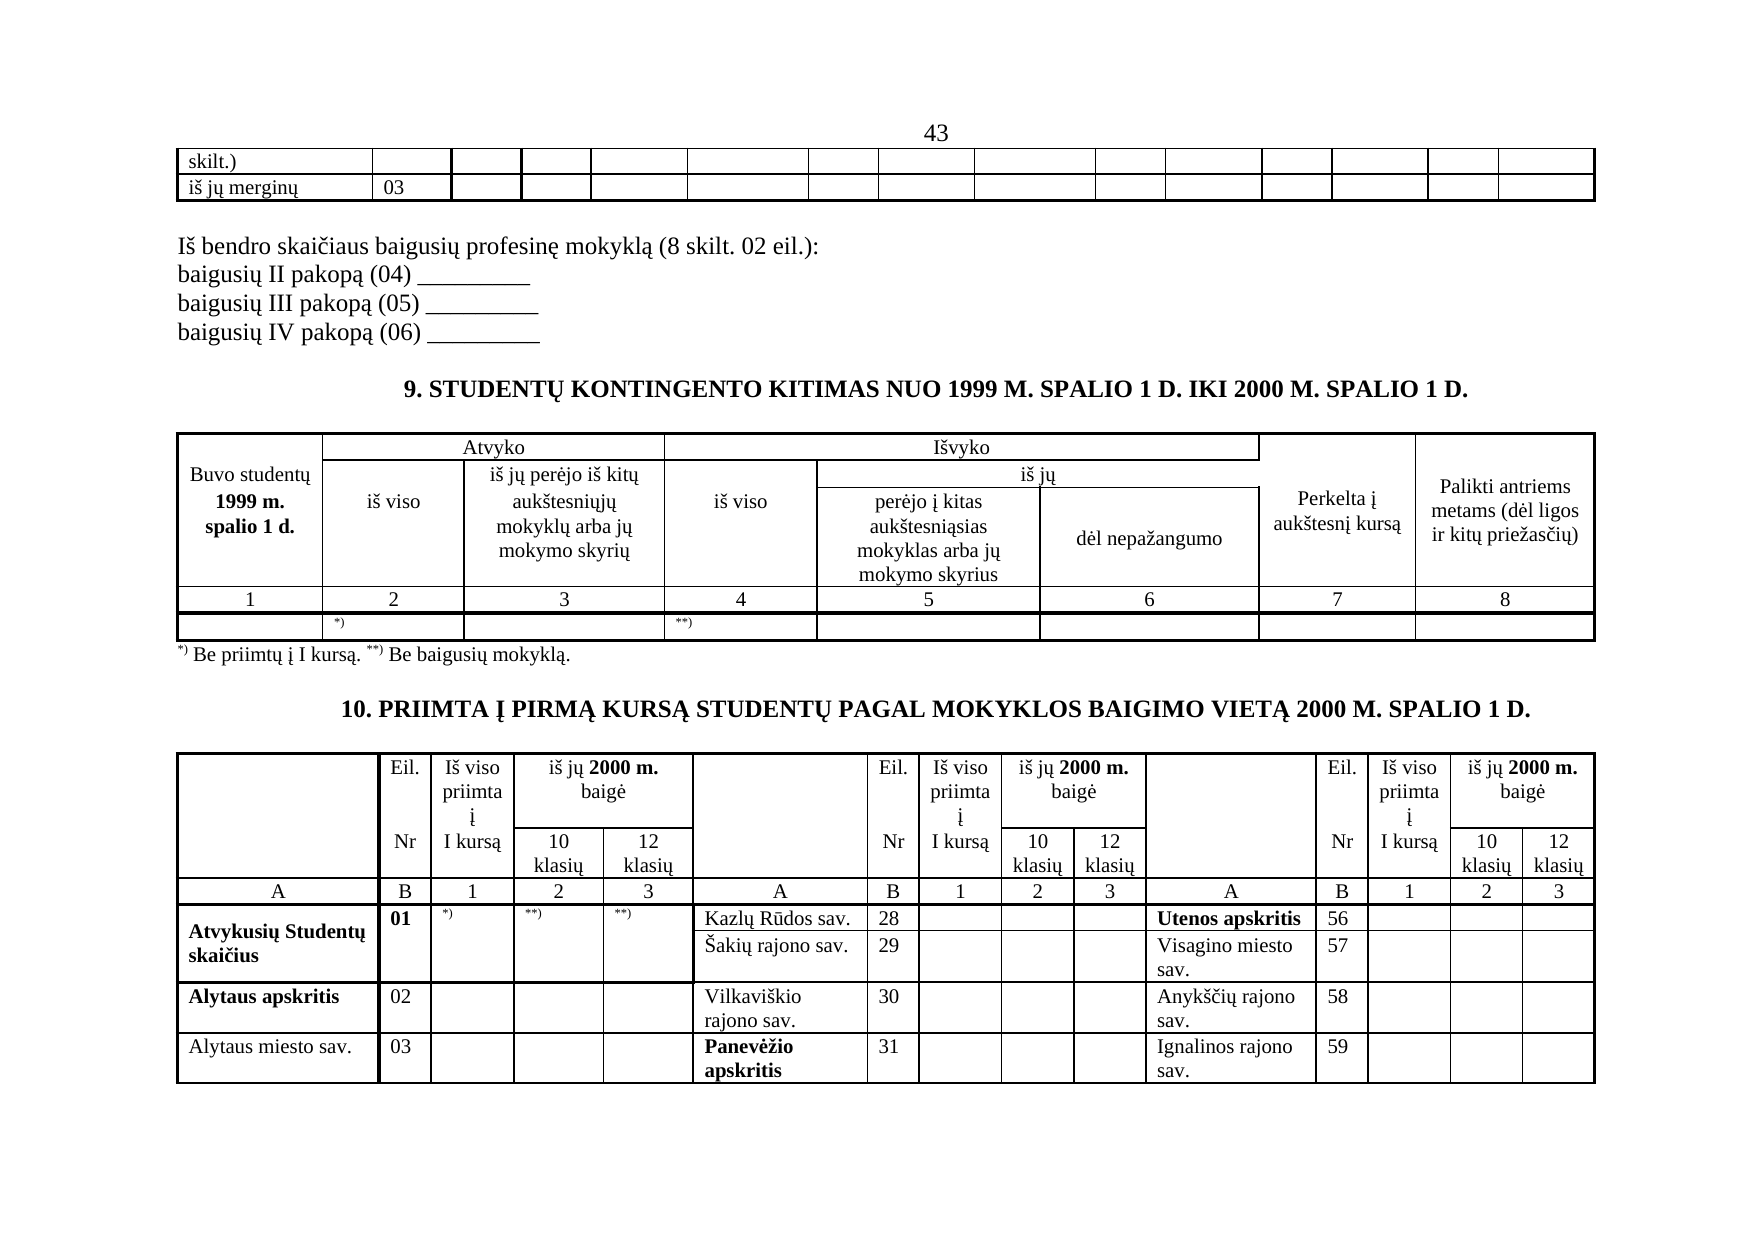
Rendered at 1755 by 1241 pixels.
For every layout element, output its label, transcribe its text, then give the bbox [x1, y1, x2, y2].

table_cell 3 [604, 879, 692, 903]
table_cell [1002, 906, 1073, 930]
table_header Eil. [1317, 755, 1367, 827]
table_cell [1002, 1034, 1073, 1082]
table_cell Vilkaviškio rajono sav. [694, 983, 867, 1032]
table_cell iš jų perėjo iš kitų [465, 461, 664, 486]
table_cell Alytaus apskritis [179, 984, 377, 1032]
table_cell 3 [465, 587, 664, 611]
table_cell 03 [381, 1034, 430, 1082]
table_cell 28 [868, 906, 918, 930]
table_cell [1499, 175, 1593, 199]
table_cell A [1147, 879, 1315, 903]
table_cell [920, 931, 1001, 981]
table_cell iš viso [323, 486, 463, 586]
table_cell 57 [1317, 931, 1367, 981]
table_cell [1429, 175, 1498, 199]
table_cell [809, 175, 878, 199]
table_cell 1999 m. spalio 1 d. [179, 486, 322, 586]
table_cell **) [665, 615, 816, 638]
table_cell [879, 175, 974, 199]
table_header iš jų 2000 m. baigė [1451, 755, 1593, 827]
table_cell iš jų merginų [179, 175, 372, 199]
table_header Eil. [381, 755, 430, 827]
table_cell *) [432, 906, 513, 981]
table_cell [694, 827, 867, 877]
table_cell 56 [1317, 906, 1367, 930]
table_cell 4 [665, 587, 816, 611]
table_cell 2 [515, 879, 603, 903]
table_cell 8 [1416, 587, 1593, 611]
table_cell [323, 461, 463, 486]
table_cell 1 [179, 587, 322, 611]
table_cell 1 [920, 879, 1001, 903]
table_cell iš viso [665, 486, 816, 586]
table_header [1147, 755, 1315, 827]
table_cell [1333, 175, 1427, 199]
table_cell [1333, 149, 1427, 173]
table_cell Šakių rajono sav. [695, 931, 867, 981]
table_cell 10 klasių [515, 829, 603, 877]
table_cell **) [515, 906, 603, 981]
table_cell [1451, 931, 1522, 981]
table_cell Atvykusių Studentų skaičius [179, 906, 377, 981]
table_cell [1075, 931, 1145, 981]
table_cell [179, 827, 377, 877]
table_cell [1523, 931, 1593, 981]
table_cell 03 [373, 175, 450, 199]
table_cell [1451, 1034, 1522, 1082]
table_cell [1096, 149, 1165, 173]
table_cell [1002, 931, 1073, 981]
table_cell 59 [1317, 1034, 1367, 1082]
table_cell 12 klasių [604, 829, 692, 877]
table_cell [688, 149, 808, 173]
table_header [179, 755, 377, 827]
table_cell [665, 461, 816, 486]
table_header Palikti antriems metams (dėl ligos ir kitų priežasčių) [1416, 435, 1593, 586]
table_cell [1523, 1034, 1593, 1082]
table_header iš jų 2000 m. baigė [1002, 755, 1145, 827]
table_header Perkelta į aukštesnį kursą [1259, 435, 1415, 586]
table_cell [1096, 175, 1165, 199]
table_cell Nr [1317, 827, 1367, 877]
table_cell [1416, 615, 1593, 638]
table_cell [809, 149, 878, 173]
table_header Atvyko [323, 435, 664, 459]
table_header Iš viso priimta į [1369, 755, 1450, 827]
table_cell [920, 1034, 1001, 1082]
table_cell 30 [868, 983, 918, 1032]
table_cell [1002, 983, 1073, 1032]
text baigusių IV pakopą (06) _________ [177, 317, 1695, 346]
table_cell B [1317, 879, 1367, 903]
table_cell [1451, 906, 1522, 930]
table_cell [1260, 615, 1415, 638]
table_cell 5 [818, 587, 1039, 611]
table_cell skilt.) [179, 149, 372, 173]
table_cell [1166, 149, 1261, 173]
table_header Išvyko [665, 435, 1258, 459]
table_cell [1263, 175, 1331, 199]
table_cell [1451, 983, 1522, 1032]
table_cell [1075, 906, 1145, 930]
table_cell 6 [1041, 587, 1258, 611]
table_cell [523, 149, 590, 173]
table_cell [1369, 983, 1450, 1032]
table_cell [1075, 983, 1145, 1032]
table_cell [920, 906, 1001, 930]
table_cell [604, 984, 692, 1032]
table_cell [373, 149, 450, 173]
table_cell 10 klasių [1451, 829, 1522, 877]
table_cell 10 klasių [1002, 829, 1073, 877]
text baigusių II pakopą (04) _________ [177, 259, 1695, 288]
table_cell [465, 615, 664, 638]
text baigusių III pakopą (05) _________ [177, 288, 1695, 317]
table_cell *) [323, 615, 463, 638]
table_cell [920, 983, 1001, 1032]
table_cell [1429, 149, 1498, 173]
table_cell Ignalinos rajono sav. [1147, 1034, 1315, 1082]
table_cell [515, 984, 603, 1032]
table_cell 2 [323, 587, 463, 611]
table_cell [1523, 983, 1593, 1032]
table_cell [523, 175, 590, 199]
table_cell [432, 1034, 513, 1082]
table_cell aukštesniųjų mokyklų arba jų mokymo skyrių [465, 486, 664, 586]
table_cell 12 klasių [1523, 829, 1593, 877]
table_cell [1369, 906, 1450, 930]
table_cell [975, 175, 1095, 199]
table_cell I kursą [432, 827, 513, 877]
table_cell Panevėžio apskritis [694, 1034, 867, 1082]
table_header [694, 755, 867, 827]
text 10. priimta į pirmą kursą studentų pagal mokyklos baigimo vietą 2000 m. spalio 1 d. [177, 694, 1695, 723]
text Iš bendro skaičiaus baigusių profesinę mokyklą (8 skilt. 02 eil.): [177, 231, 1695, 259]
table_cell 29 [868, 931, 918, 981]
table_cell Anykščių rajono sav. [1147, 983, 1315, 1032]
table_cell I kursą [920, 827, 1001, 877]
table_cell 58 [1317, 983, 1367, 1032]
table_header Eil. [868, 755, 918, 827]
table_cell iš jų [818, 461, 1259, 486]
table_cell [604, 1034, 692, 1082]
text 9. Studentų kontingento kitimas nuo 1999 m. spalio 1 d. iki 2000 m. spalio 1 d. [177, 374, 1695, 403]
table_cell 12 klasių [1075, 829, 1145, 877]
table_cell [592, 149, 687, 173]
table_cell [515, 1034, 603, 1082]
table_cell [432, 984, 513, 1032]
table_cell 02 [381, 984, 430, 1032]
table_cell Buvo studentų [179, 459, 322, 486]
table_cell A [179, 879, 377, 903]
table_cell 01 [381, 906, 430, 981]
table_cell Kazlų Rūdos sav. [695, 906, 867, 930]
table_cell I kursą [1369, 827, 1450, 877]
table_cell [453, 149, 520, 173]
table_cell 2 [1451, 879, 1522, 903]
table_cell [975, 149, 1095, 173]
table_header iš jų 2000 m. baigė [515, 755, 692, 827]
table_cell Visagino miesto sav. [1147, 931, 1315, 981]
table_cell 3 [1523, 879, 1593, 903]
table_cell [1369, 931, 1450, 981]
table_cell [818, 615, 1039, 638]
table_cell Nr [381, 827, 430, 877]
table_cell Nr [868, 827, 918, 877]
table_cell 2 [1002, 879, 1073, 903]
table_cell [453, 175, 520, 199]
table_cell [1147, 827, 1315, 877]
table_cell dėl nepažangumo [1041, 488, 1258, 586]
table_cell B [381, 879, 430, 903]
table_cell [879, 149, 974, 173]
table_cell B [868, 879, 918, 903]
table_header Iš viso priimta į [920, 755, 1001, 827]
table_cell [592, 175, 687, 199]
table_cell [179, 615, 322, 638]
table_cell Utenos apskritis [1147, 906, 1315, 930]
table_cell [1499, 149, 1593, 173]
table_header Iš viso priimta į [432, 755, 513, 827]
table_cell [688, 175, 808, 199]
table_cell [1263, 149, 1331, 173]
table_cell A [694, 879, 867, 903]
table_cell 31 [868, 1034, 918, 1082]
table_cell 1 [1369, 879, 1450, 903]
table_cell [1041, 615, 1258, 638]
table_cell [1075, 1034, 1145, 1082]
text *) Be priimtų į I kursą. **) Be baigusių mokyklą. [177, 642, 1695, 666]
table_cell [1523, 906, 1593, 930]
table_cell 1 [432, 879, 513, 903]
table_cell perėjo į kitas aukštesniąsias mokyklas arba jų mokymo skyrius [818, 488, 1039, 586]
table_cell **) [604, 906, 692, 981]
table_cell 3 [1075, 879, 1145, 903]
table_header [179, 435, 322, 459]
table_cell [1166, 175, 1261, 199]
table_cell [1369, 1034, 1450, 1082]
table_cell Alytaus miesto sav. [179, 1034, 377, 1082]
table_cell 7 [1260, 587, 1415, 611]
